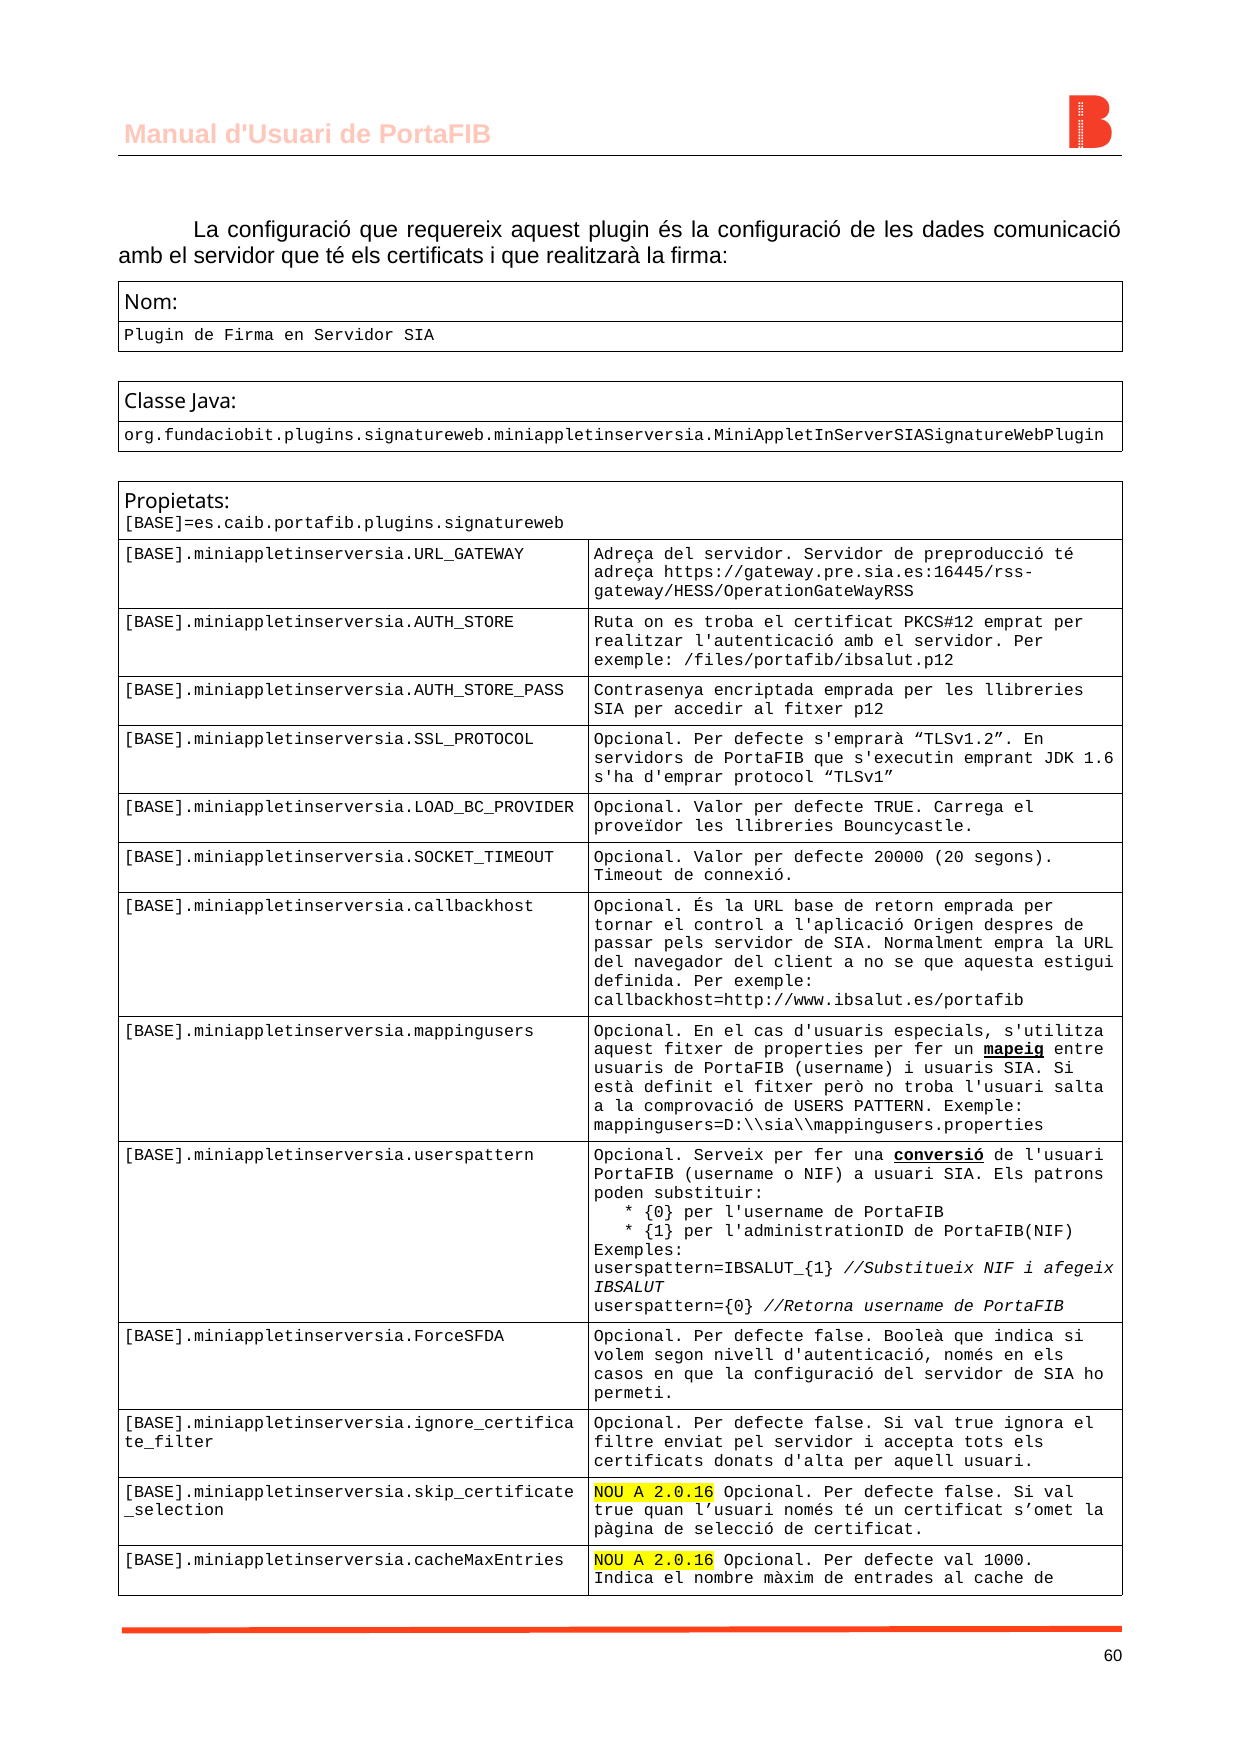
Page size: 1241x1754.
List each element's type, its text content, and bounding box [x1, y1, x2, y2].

table_cell [BASE].miniappletinserversia.SOCKET_TIMEOUT [119, 843, 588, 892]
table_cell Opcional. És la URL base de retorn emprada per tornar el control a l'aplicació Origen despres de passar pels servidor de SIA. Normalment empra la URL del navegador del client a no se que aquesta estigui definida. Per exemple: callbackhost=http://www.ibsalut.es/portafib [589, 893, 1122, 1016]
table_cell [BASE].miniappletinserversia.userspattern [119, 1142, 588, 1322]
table_cell [BASE].miniappletinserversia.URL_GATEWAY [119, 540, 588, 607]
table_cell Contrasenya encriptada emprada per les llibreries SIA per accedir al fitxer p12 [589, 677, 1122, 725]
table_cell [BASE].miniappletinserversia.AUTH_STORE [119, 609, 588, 676]
table_header Propietats: [BASE]=es.caib.portafib.plugins.signatureweb [119, 482, 1122, 539]
table_cell Adreça del servidor. Servidor de preproducció té adreça https://gateway.pre.sia.es:16445/rss-gateway/HESS/OperationGateWayRSS [589, 540, 1122, 607]
table_cell [BASE].miniappletinserversia.skip_certificate_selection [119, 1478, 588, 1545]
table_cell Opcional. Serveix per fer una conversió de l'usuari PortaFIB (username o NIF) a usuari SIA. Els patrons poden substituir: * {0} per l'username de PortaFIB * {1} per l'administrationID de PortaFIB(NIF) Exemples: userspattern=IBSALUT_{1} //Substitueix NIF i afegeix IBSALUT userspattern={0} //Retorna username de PortaFIB [589, 1142, 1122, 1322]
table_cell org.fundaciobit.plugins.signatureweb.miniappletinserversia.MiniAppletInServerSIASignatureWebPlugin [119, 422, 1122, 451]
table_header Nom: [119, 282, 1122, 321]
table_cell [BASE].miniappletinserversia.mappingusers [119, 1017, 588, 1141]
table_cell Plugin de Firma en Servidor SIA [119, 322, 1122, 351]
picture [1063, 94, 1117, 150]
table_cell Opcional. Valor per defecte TRUE. Carrega el proveïdor les llibreries Bouncycastle. [589, 794, 1122, 842]
table_cell NOU A 2.0.16 Opcional. Per defecte false. Si val true quan l’usuari només té un certificat s’omet la pàgina de selecció de certificat. [589, 1478, 1122, 1545]
table_cell Ruta on es troba el certificat PKCS#12 emprat per realitzar l'autenticació amb el servidor. Per exemple: /files/portafib/ibsalut.p12 [589, 609, 1122, 676]
table_cell [BASE].miniappletinserversia.SSL_PROTOCOL [119, 726, 588, 793]
text La configuració que requereix aquest plugin és la configuració de les dades comunicació amb el servidor que té els certificats i que realitzarà la firma: [118, 216, 1122, 268]
table_cell [BASE].miniappletinserversia.LOAD_BC_PROVIDER [119, 794, 588, 842]
table_cell NOU A 2.0.16 Opcional. Per defecte val 1000. Indica el nombre màxim de entrades al cache de [589, 1546, 1122, 1595]
table_cell Opcional. Per defecte false. Booleà que indica si volem segon nivell d'autenticació, només en els casos en que la configuració del servidor de SIA ho permeti. [589, 1323, 1122, 1409]
table_cell Opcional. Valor per defecte 20000 (20 segons). Timeout de connexió. [589, 843, 1122, 892]
table_header Classe Java: [119, 382, 1122, 421]
table_cell [BASE].miniappletinserversia.ignore_certificate_filter [119, 1410, 588, 1477]
table_cell Opcional. Per defecte false. Si val true ignora el filtre enviat pel servidor i accepta tots els certificats donats d'alta per aquell usuari. [589, 1410, 1122, 1477]
table_cell [BASE].miniappletinserversia.callbackhost [119, 893, 588, 1016]
table_cell [BASE].miniappletinserversia.ForceSFDA [119, 1323, 588, 1409]
table_cell [BASE].miniappletinserversia.AUTH_STORE_PASS [119, 677, 588, 725]
table_cell [BASE].miniappletinserversia.cacheMaxEntries [119, 1546, 588, 1595]
table_cell Opcional. En el cas d'usuaris especials, s'utilitza aquest fitxer de properties per fer un mapeig entre usuaris de PortaFIB (username) i usuaris SIA. Si està definit el fitxer però no troba l'usuari salta a la comprovació de USERS PATTERN. Exemple: mappingusers=D:\\sia\\mappingusers.properties [589, 1017, 1122, 1141]
table_cell Opcional. Per defecte s'emprarà “TLSv1.2”. En servidors de PortaFIB que s'executin emprant JDK 1.6 s'ha d'emprar protocol “TLSv1” [589, 726, 1122, 793]
